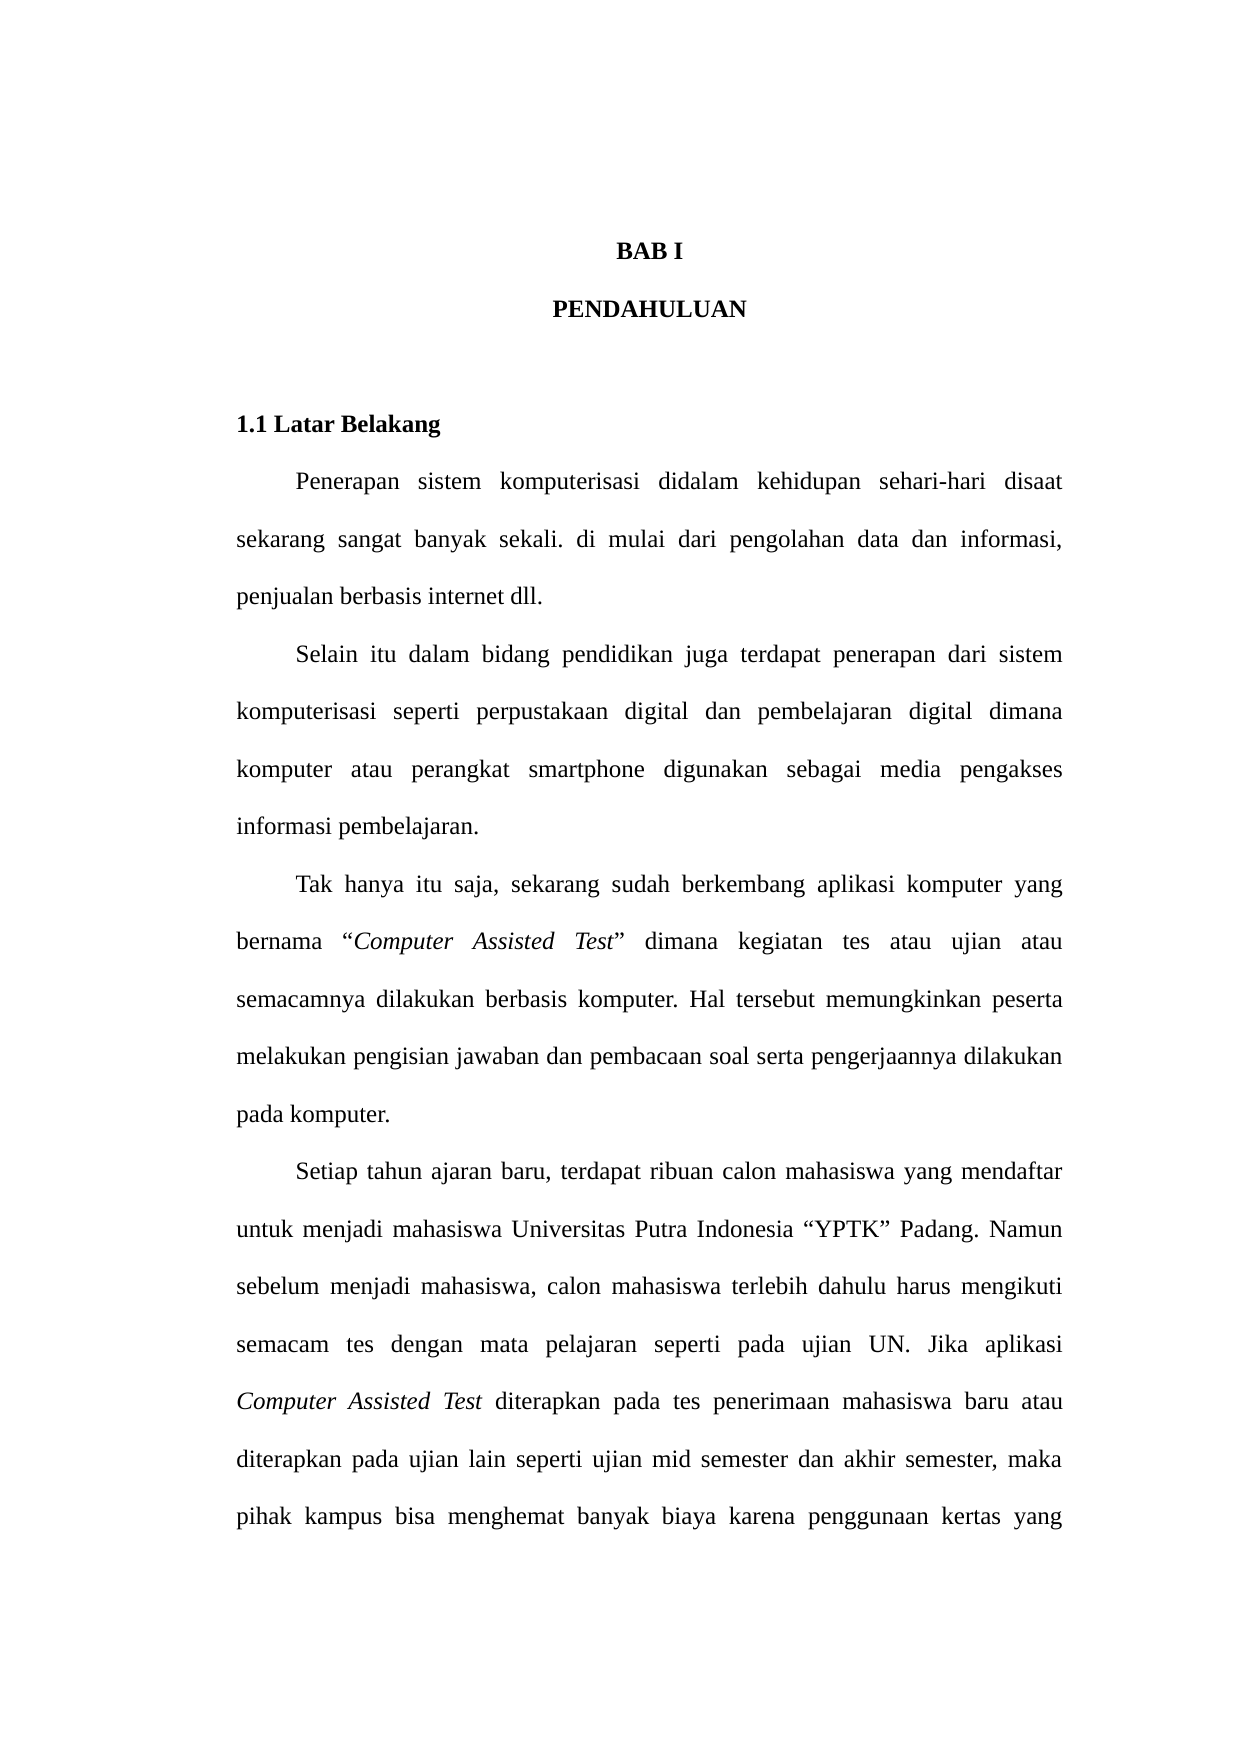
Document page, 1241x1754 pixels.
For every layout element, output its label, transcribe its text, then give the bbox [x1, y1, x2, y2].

subtitle PENDAHULUAN [236, 294, 1063, 322]
subtitle BAB I [236, 236, 1063, 265]
text Selain itu dalam bidang pendidikan juga terdapat penerapan dari sistem komputerisasi seperti perpustakaan digital dan pembelajaran digital dimana komputer atau perangkat smartphone digunakan sebagai media pengakses informasi pembelajaran. [236, 639, 1063, 840]
text Penerapan sistem komputerisasi didalam kehidupan sehari-hari disaat sekarang sangat banyak sekali. di mulai dari pengolahan data dan informasi, penjualan berbasis internet dll. [236, 466, 1063, 610]
text Setiap tahun ajaran baru, terdapat ribuan calon mahasiswa yang mendaftar untuk menjadi mahasiswa Universitas Putra Indonesia “YPTK” Padang. Namun sebelum menjadi mahasiswa, calon mahasiswa terlebih dahulu harus mengikuti semacam tes dengan mata pelajaran seperti pada ujian UN. Jika aplikasi Computer Assisted Test diterapkan pada tes penerimaan mahasiswa baru atau diterapkan pada ujian lain seperti ujian mid semester dan akhir semester, maka pihak kampus bisa menghemat banyak biaya karena penggunaan kertas yang [236, 1156, 1063, 1530]
subtitle 1.1 Latar Belakang [236, 409, 1063, 437]
text Tak hanya itu saja, sekarang sudah berkembang aplikasi komputer yang bernama “Computer Assisted Test” dimana kegiatan tes atau ujian atau semacamnya dilakukan berbasis komputer. Hal tersebut memungkinkan peserta melakukan pengisian jawaban dan pembacaan soal serta pengerjaannya dilakukan pada komputer. [236, 869, 1063, 1127]
